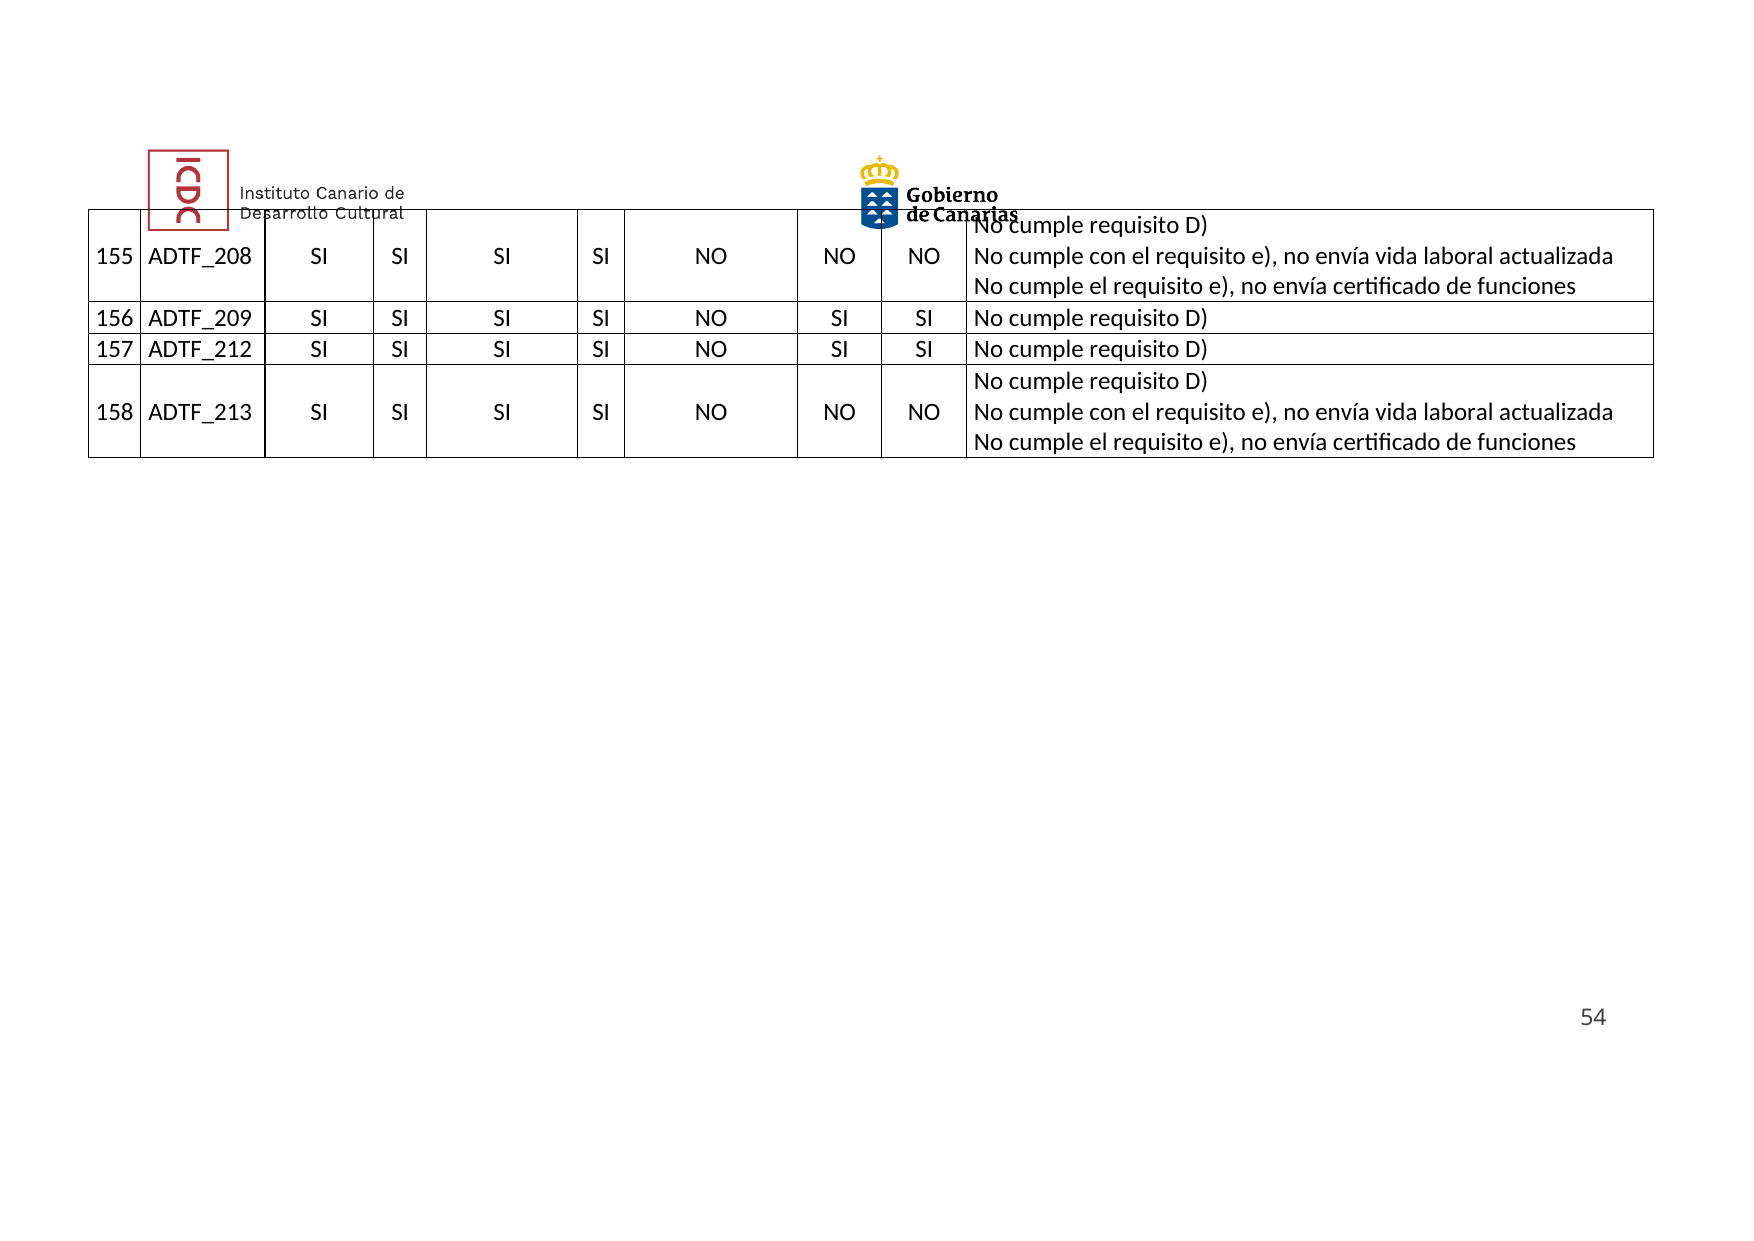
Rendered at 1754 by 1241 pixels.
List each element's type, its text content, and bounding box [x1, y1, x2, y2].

table_cell SI [882, 334, 966, 364]
table_cell SI [798, 334, 881, 364]
table_cell SI [427, 334, 577, 364]
table_cell No cumple requisito D) No cumple con el requisito e), no envía vida laboral actualizada No cumple el requisito e), no envía certificado de funciones [967, 210, 1653, 301]
table_cell ADTF_209 [141, 302, 264, 333]
table_cell SI [578, 210, 624, 301]
table_cell SI [266, 210, 373, 301]
table_cell SI [578, 365, 624, 457]
table_cell SI [374, 334, 426, 364]
table_cell NO [882, 365, 966, 457]
table_cell NO [625, 302, 797, 333]
table_cell 156 [89, 302, 140, 333]
table_cell SI [427, 302, 577, 333]
table_cell ADTF_212 [141, 334, 264, 364]
table_cell SI [266, 334, 373, 364]
table_cell SI [427, 365, 577, 457]
table_cell SI [427, 210, 577, 301]
table_cell 155 [89, 210, 140, 301]
table_cell No cumple requisito D) No cumple con el requisito e), no envía vida laboral actualizada No cumple el requisito e), no envía certificado de funciones [967, 365, 1653, 457]
table_cell SI [266, 365, 373, 457]
table_cell NO [882, 210, 966, 301]
table_cell NO [625, 210, 797, 301]
table_cell No cumple requisito D) [967, 302, 1653, 333]
table_cell ADTF_208 [141, 210, 264, 301]
table_cell SI [266, 302, 373, 333]
table_cell SI [578, 302, 624, 333]
table_cell ADTF_213 [141, 365, 264, 457]
table_cell SI [882, 302, 966, 333]
table_cell SI [374, 302, 426, 333]
table_cell 157 [89, 334, 140, 364]
table_cell No cumple requisito D) [967, 334, 1653, 364]
table_cell NO [625, 334, 797, 364]
table_cell SI [374, 365, 426, 457]
table_cell 158 [89, 365, 140, 457]
table_cell NO [798, 210, 881, 301]
table_cell SI [798, 302, 881, 333]
table_cell SI [374, 210, 426, 301]
table_cell NO [625, 365, 797, 457]
table_cell NO [798, 365, 881, 457]
table_cell SI [578, 334, 624, 364]
